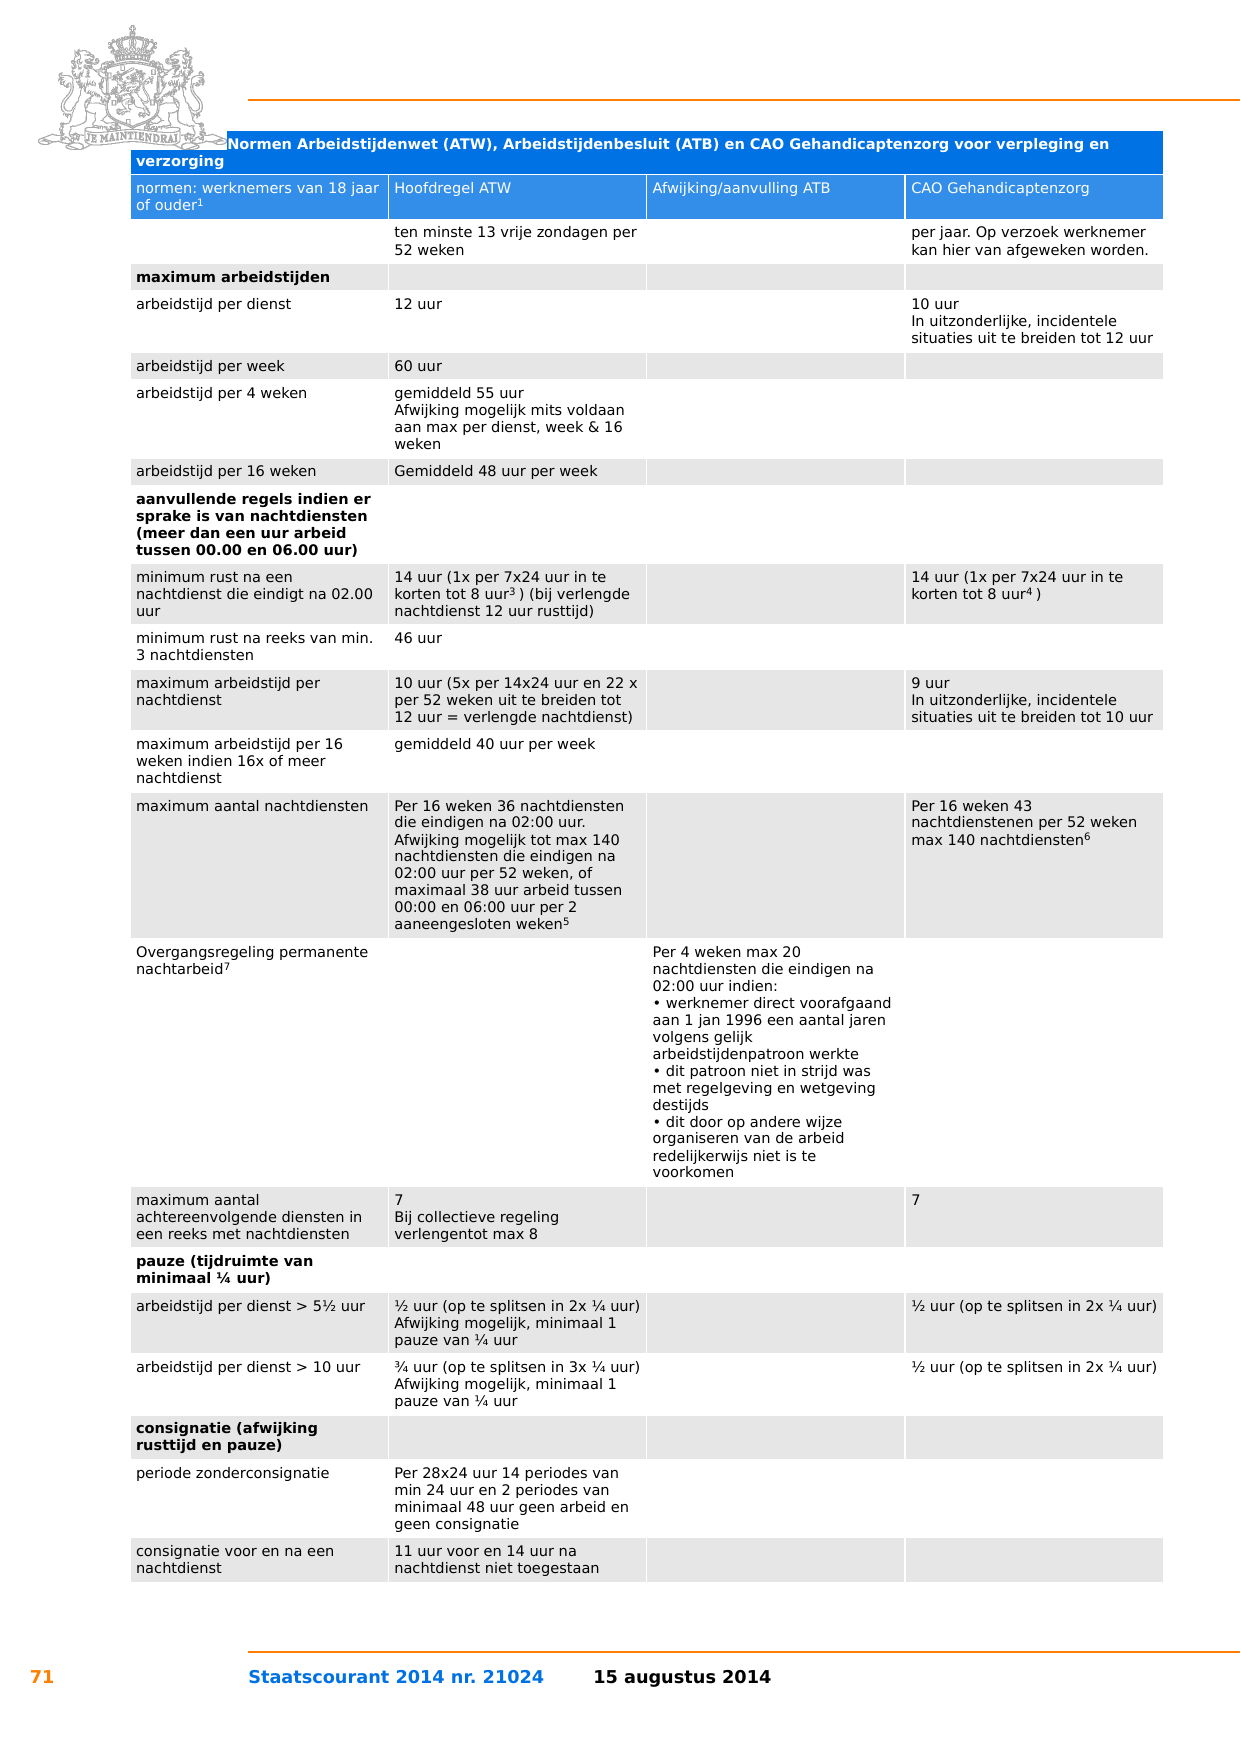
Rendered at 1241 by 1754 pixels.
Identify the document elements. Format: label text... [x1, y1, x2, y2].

table_cell Per 4 weken max 20 nachtdiensten die eindigen na 02:00 uur indien: • werknemer direct voorafgaand aan 1 jan 1996 een aantal jaren volgens gelijk arbeidstijdenpatroon werkte • dit patroon niet in strijd was met regelgeving en wetgeving destijds • dit door op andere wijze organiseren van de arbeid redelijkerwijs niet is te voorkomen [647, 939, 904, 1186]
table_cell pauze (tijdruimte van minimaal ¼ uur) [131, 1249, 388, 1292]
table_cell maximum arbeidstijden [131, 264, 388, 290]
table_header Normen Arbeidstijdenwet (ATW), Arbeidstijdenbesluit (ATB) en CAO Gehandicaptenzorg voor verpleging en verzorging [131, 131, 1163, 174]
table_cell ½ uur (op te splitsen in 2x ¼ uur) [906, 1354, 1163, 1414]
table_cell maximum aantal nachtdiensten [131, 793, 388, 938]
table_cell [906, 626, 1163, 669]
table_cell maximum arbeidstijd per nachtdienst [131, 670, 388, 730]
table_cell per jaar. Op verzoek werknemer kan hier van afgeweken worden. [906, 220, 1163, 263]
table_cell [647, 1538, 904, 1582]
table_cell [906, 731, 1163, 792]
table_cell [647, 731, 904, 792]
table_cell [389, 939, 646, 1186]
table_cell [389, 1416, 646, 1459]
table_cell periode zonderconsignatie [131, 1460, 388, 1537]
table_cell 46 uur [389, 626, 646, 669]
table_cell [647, 1416, 904, 1459]
table_cell [906, 1416, 1163, 1459]
table_cell 11 uur voor en 14 uur na nachtdienst niet toegestaan [389, 1538, 646, 1582]
table_cell [647, 1187, 904, 1247]
table_cell [131, 220, 388, 263]
table_cell [647, 220, 904, 263]
table_cell Per 16 weken 43 nachtdienstenen per 52 weken max 140 nachtdiensten6 [906, 793, 1163, 938]
table_cell [647, 486, 904, 563]
table_cell maximum aantal achtereenvolgende diensten in een reeks met nachtdiensten [131, 1187, 388, 1247]
table_cell [906, 1249, 1163, 1292]
table_cell arbeidstijd per week [131, 353, 388, 379]
table_cell ½ uur (op te splitsen in 2x ¼ uur) Afwijking mogelijk, minimaal 1 pauze van ¼ uur [389, 1293, 646, 1353]
table_cell [906, 939, 1163, 1186]
table_cell gemiddeld 40 uur per week [389, 731, 646, 792]
table_cell CAO Gehandicaptenzorg [906, 175, 1163, 219]
table_cell 7 Bij collectieve regeling verlengentot max 8 [389, 1187, 646, 1247]
table_cell Afwijking/aanvulling ATB [647, 175, 904, 219]
table_cell [906, 459, 1163, 485]
table_cell 9 uur In uitzonderlijke, incidentele situaties uit te breiden tot 10 uur [906, 670, 1163, 730]
table_cell arbeidstijd per dienst > 10 uur [131, 1354, 388, 1414]
table_cell [647, 353, 904, 379]
table_cell Per 16 weken 36 nachtdiensten die eindigen na 02:00 uur. Afwijking mogelijk tot max 140 nachtdiensten die eindigen na 02:00 uur per 52 weken, of maximaal 38 uur arbeid tussen 00:00 en 06:00 uur per 2 aaneengesloten weken5 [389, 793, 646, 938]
table_cell [647, 793, 904, 938]
table_cell consignatie (afwijking rusttijd en pauze) [131, 1416, 388, 1459]
table_cell [647, 1354, 904, 1414]
table_cell [647, 670, 904, 730]
table_cell 10 uur In uitzonderlijke, incidentele situaties uit te breiden tot 12 uur [906, 291, 1163, 352]
table_cell [647, 564, 904, 624]
table_cell [906, 1538, 1163, 1582]
table_cell [647, 380, 904, 457]
table_cell Overgangsregeling permanente nachtarbeid7 [131, 939, 388, 1186]
table_cell [906, 486, 1163, 563]
table_cell Hoofdregel ATW [389, 175, 646, 219]
table_cell [647, 626, 904, 669]
table_cell [647, 1249, 904, 1292]
table_cell arbeidstijd per 4 weken [131, 380, 388, 457]
table_cell 10 uur (5x per 14x24 uur en 22 x per 52 weken uit te breiden tot 12 uur = verlengde nachtdienst) [389, 670, 646, 730]
table_cell 60 uur [389, 353, 646, 379]
table_cell arbeidstijd per dienst > 5½ uur [131, 1293, 388, 1353]
table_cell [906, 264, 1163, 290]
table_cell Gemiddeld 48 uur per week [389, 459, 646, 485]
table_cell [389, 264, 646, 290]
table_cell [389, 1249, 646, 1292]
table_cell normen: werknemers van 18 jaar of ouder1 [131, 175, 388, 219]
table_cell arbeidstijd per 16 weken [131, 459, 388, 485]
table_cell [389, 486, 646, 563]
table_cell [647, 1460, 904, 1537]
table_cell consignatie voor en na een nachtdienst [131, 1538, 388, 1582]
table_cell [906, 1460, 1163, 1537]
table_cell [647, 291, 904, 352]
table_cell ten minste 13 vrije zondagen per 52 weken [389, 220, 646, 263]
table_cell ½ uur (op te splitsen in 2x ¼ uur) [906, 1293, 1163, 1353]
table_cell 7 [906, 1187, 1163, 1247]
table_cell minimum rust na reeks van min. 3 nachtdiensten [131, 626, 388, 669]
table_cell ¾ uur (op te splitsen in 3x ¼ uur) Afwijking mogelijk, minimaal 1 pauze van ¼ uur [389, 1354, 646, 1414]
table_cell aanvullende regels indien er sprake is van nachtdiensten (meer dan een uur arbeid tussen 00.00 en 06.00 uur) [131, 486, 388, 563]
table_cell [647, 459, 904, 485]
table_cell Per 28x24 uur 14 periodes van min 24 uur en 2 periodes van minimaal 48 uur geen arbeid en geen consignatie [389, 1460, 646, 1537]
table_cell minimum rust na een nachtdienst die eindigt na 02.00 uur [131, 564, 388, 624]
table_cell [906, 380, 1163, 457]
table_cell [647, 264, 904, 290]
table_cell [906, 353, 1163, 379]
picture [38, 25, 227, 150]
table_cell gemiddeld 55 uur Afwijking mogelijk mits voldaan aan max per dienst, week & 16 weken [389, 380, 646, 457]
table_cell 14 uur (1x per 7x24 uur in te korten tot 8 uur3) (bij verlengde nachtdienst 12 uur rusttijd) [389, 564, 646, 624]
table_cell arbeidstijd per dienst [131, 291, 388, 352]
table_cell 12 uur [389, 291, 646, 352]
table_cell 14 uur (1x per 7x24 uur in te korten tot 8 uur4) [906, 564, 1163, 624]
table_cell maximum arbeidstijd per 16 weken indien 16x of meer nachtdienst [131, 731, 388, 792]
table_cell [647, 1293, 904, 1353]
